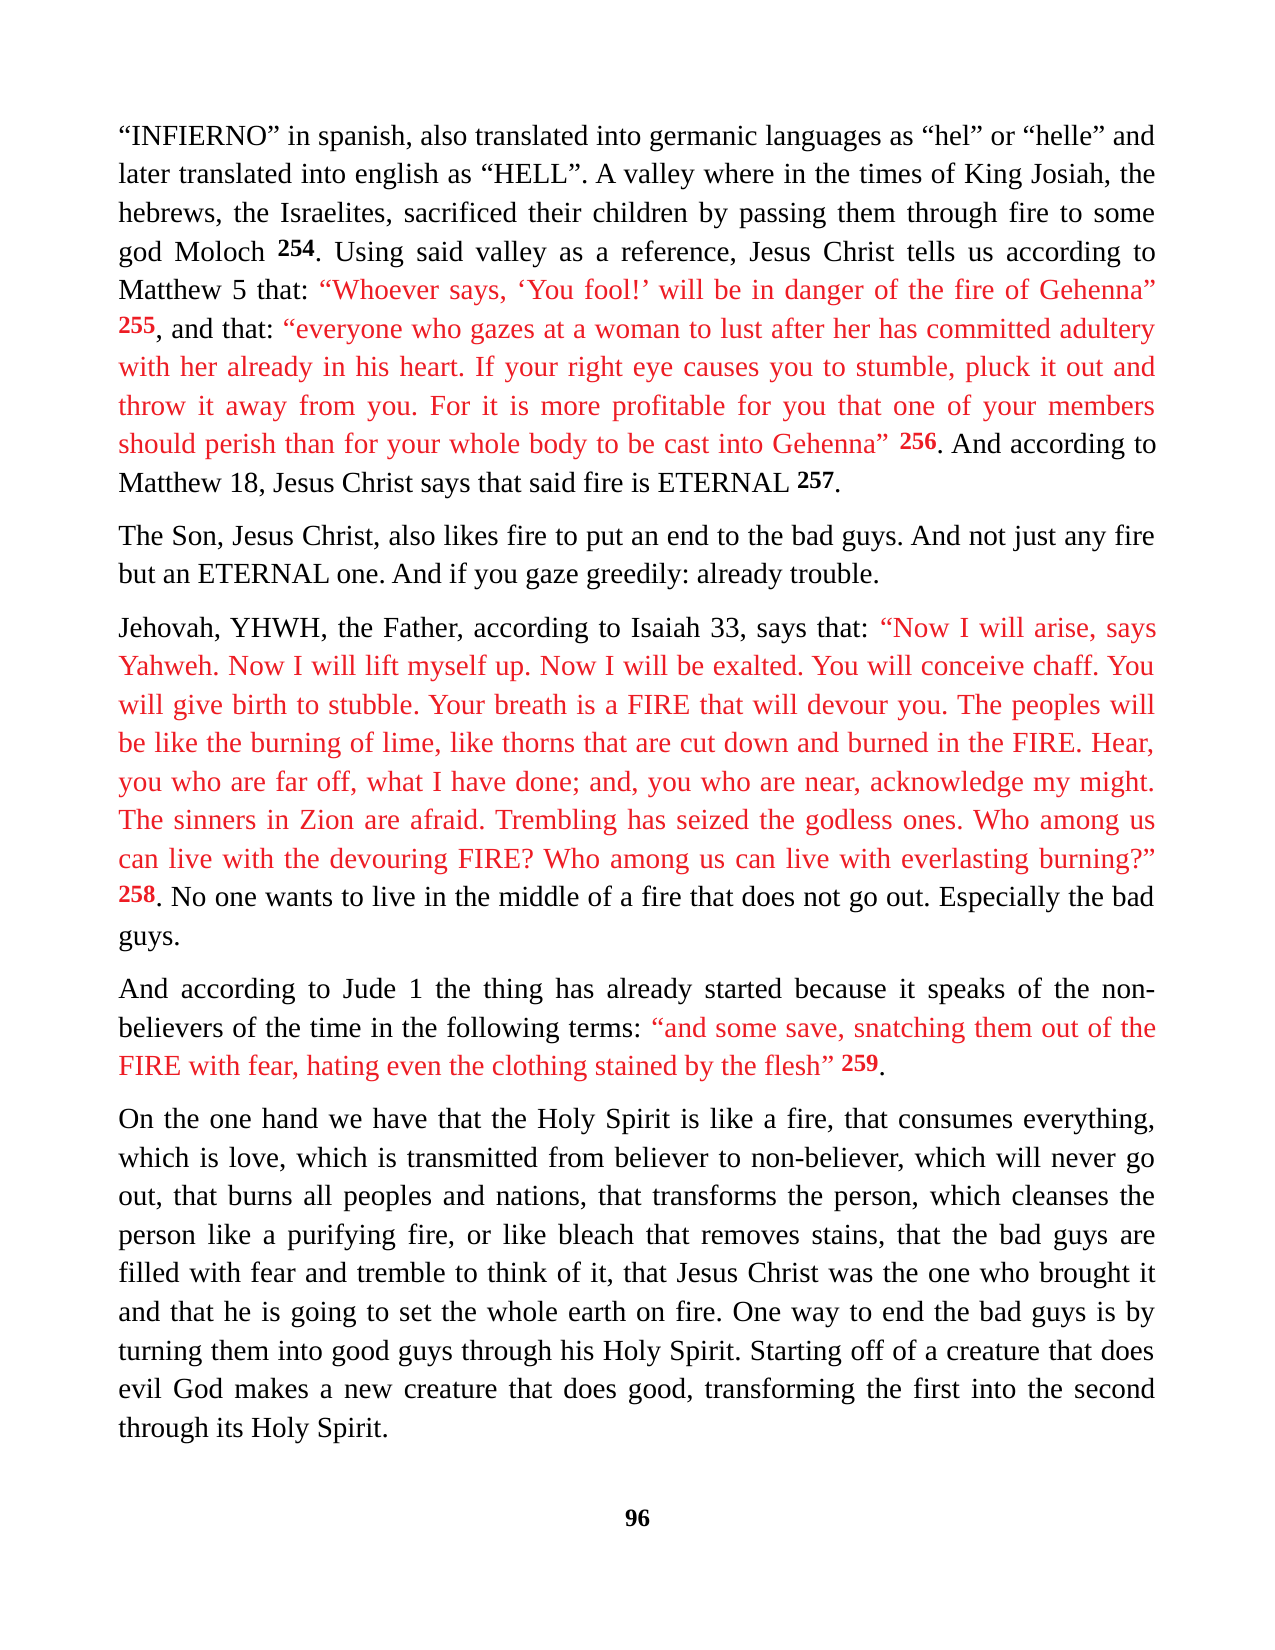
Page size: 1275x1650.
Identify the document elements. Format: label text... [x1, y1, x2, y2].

text On the one hand we have that the Holy Spirit is like a fire, that consumes everything, which is love, which is transmitted from believer to non-believer, which will never go out, that burns all peoples and nations, that transforms the person, which cleanses the person like a purifying fire, or like bleach that removes stains, that the bad guys are filled with fear and tremble to think of it, that Jesus Christ was the one who brought it and that he is going to set the whole earth on fire. One way to end the bad guys is by turning them into good guys through his Holy Spirit. Starting off of a creature that does evil God makes a new creature that does good, transforming the first into the second through its Holy Spirit. [118, 1101, 1157, 1443]
text “INFIERNO” in spanish, also translated into germanic languages as “hel” or “helle” and later translated into english as “HELL”. A valley where in the times of King Josiah, the hebrews, the Israelites, sacrificed their children by passing them through fire to some god Moloch . Using said valley as a reference, Jesus Christ tells us according to Matthew 5 that: “Whoever says, ‘You fool!’ will be in danger of the fire of Gehenna” , and that: “everyone who gazes at a woman to lust after her has committed adultery with her already in his heart. If your right eye causes you to stumble, pluck it out and throw it away from you. For it is more profitable for you that one of your members should perish than for your whole body to be cast into Gehenna” . And according to Matthew 18, Jesus Christ says that said fire is ETERNAL . [118, 118, 1157, 498]
text And according to Jude 1 the thing has already started because it speaks of the non-believers of the time in the following terms: “and some save, snatching them out of the FIRE with fear, hating even the clothing stained by the flesh” . [118, 971, 1157, 1082]
text The Son, Jesus Christ, also likes fire to put an end to the bad guys. And not just any fire but an ETERNAL one. And if you gaze greedily: already trouble. [118, 518, 1157, 590]
text Jehovah, YHWH, the Father, according to Isaiah 33, says that: “Now I will arise, says Yahweh. Now I will lift myself up. Now I will be exalted. You will conceive chaff. You will give birth to stubble. Your breath is a FIRE that will devour you. The peoples will be like the burning of lime, like thorns that are cut down and burned in the FIRE. Hear, you who are far off, what I have done; and, you who are near, acknowledge my might. The sinners in Zion are afraid. Trembling has seized the godless ones. Who among us can live with the devouring FIRE? Who among us can live with everlasting burning?” . No one wants to live in the middle of a fire that does not go out. Especially the bad guys. [118, 610, 1157, 952]
